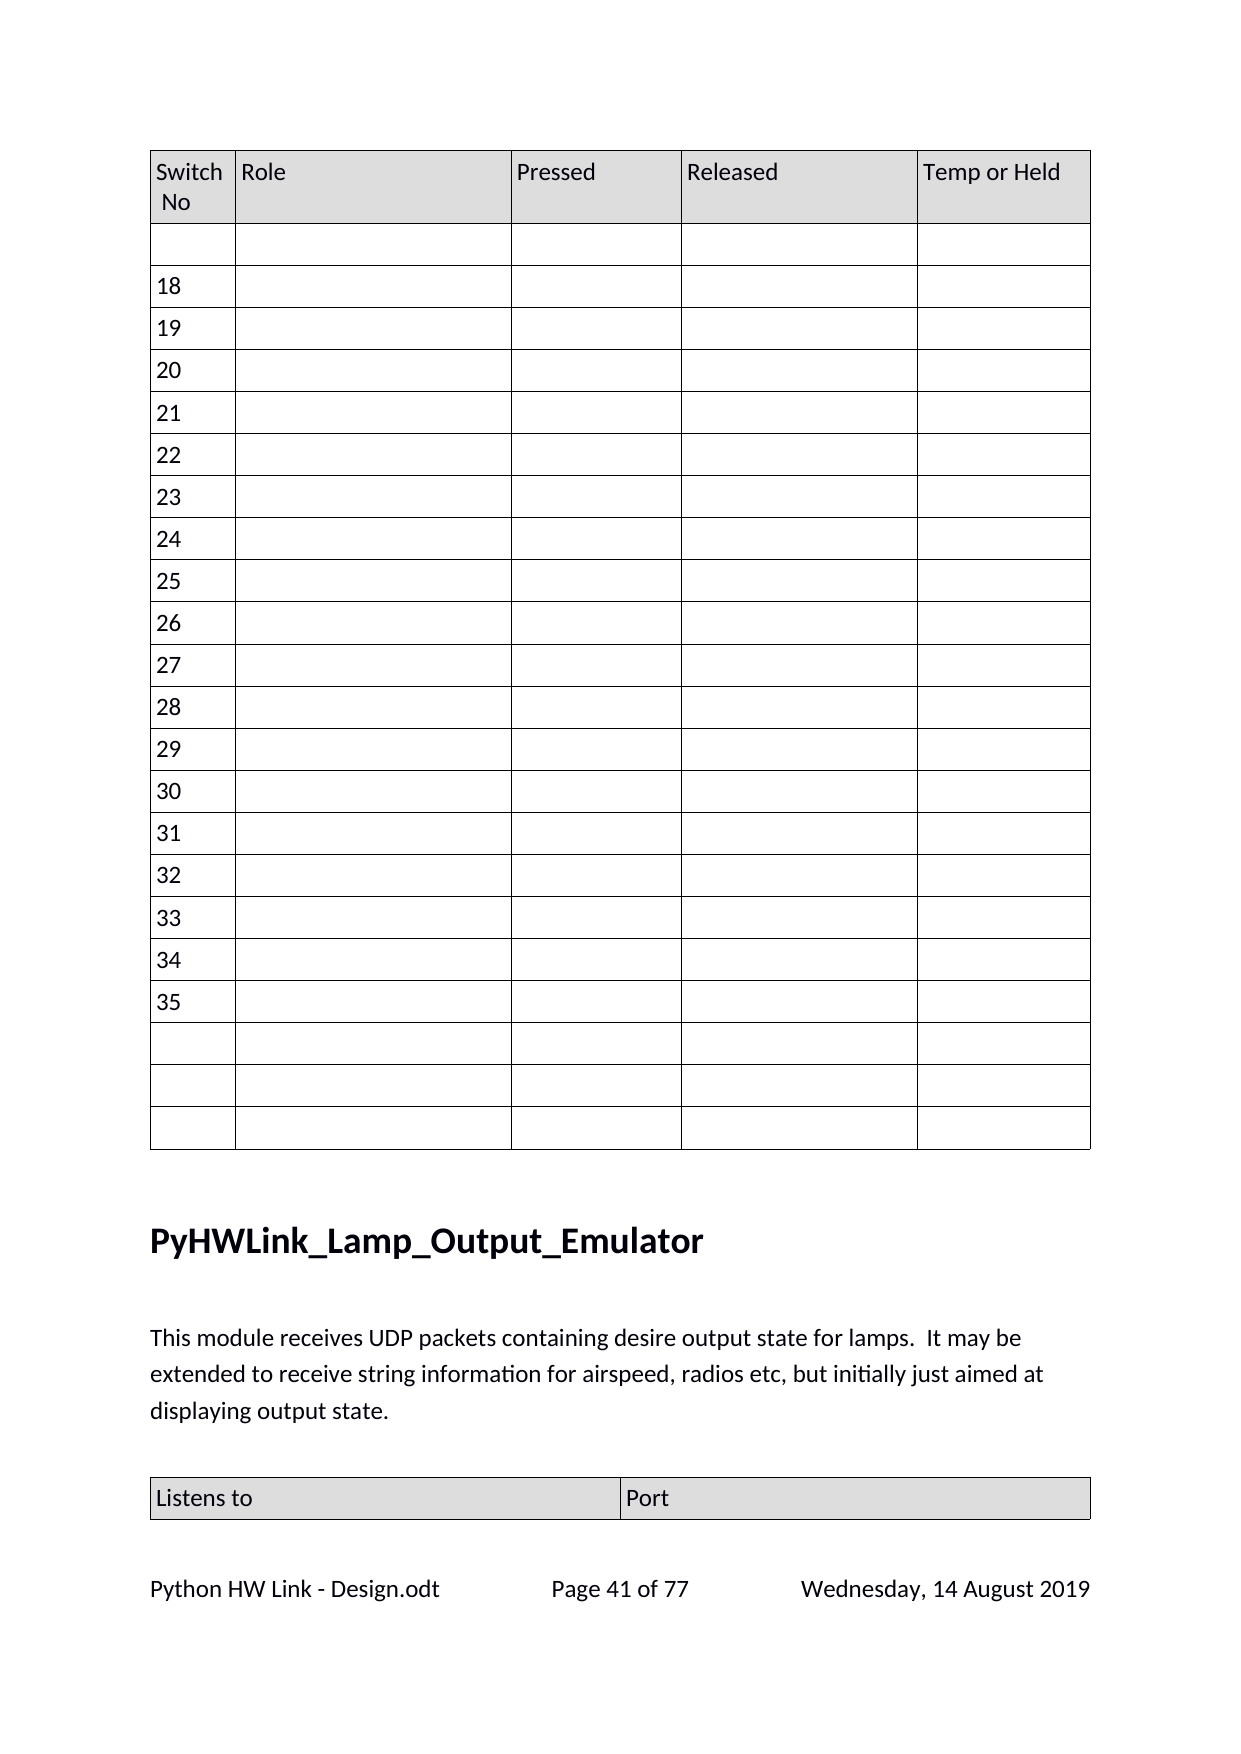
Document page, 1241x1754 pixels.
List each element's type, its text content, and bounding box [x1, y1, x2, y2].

table_cell [682, 939, 917, 980]
table_cell [682, 1107, 917, 1148]
table_cell [918, 729, 1090, 770]
table_cell [918, 1023, 1090, 1064]
table_cell [512, 560, 681, 601]
table_cell [512, 308, 681, 349]
table_cell 32 [151, 855, 235, 896]
table_cell [682, 897, 917, 938]
table_cell [236, 939, 511, 980]
table_cell [151, 224, 235, 265]
table_cell [682, 729, 917, 770]
table_cell [918, 560, 1090, 601]
table_cell [512, 897, 681, 938]
table_cell [918, 392, 1090, 433]
table_cell [682, 476, 917, 517]
table_cell [151, 1065, 235, 1106]
table_cell [512, 645, 681, 686]
table_cell [512, 476, 681, 517]
table_cell [236, 392, 511, 433]
table_cell [682, 1065, 917, 1106]
table_cell [918, 224, 1090, 265]
table_cell [236, 308, 511, 349]
table_cell [682, 645, 917, 686]
table_cell [512, 813, 681, 854]
table_header Released [682, 151, 917, 223]
table_cell [236, 1065, 511, 1106]
table_cell [236, 518, 511, 559]
table_cell [236, 350, 511, 391]
table_cell [918, 434, 1090, 475]
table_cell [682, 350, 917, 391]
table_cell [236, 476, 511, 517]
table_header Temp or Held [918, 151, 1090, 223]
table_cell [236, 602, 511, 643]
table_cell 31 [151, 813, 235, 854]
table_cell [512, 602, 681, 643]
table_cell [512, 392, 681, 433]
table_cell [682, 981, 917, 1022]
table_cell [682, 434, 917, 475]
table_cell [682, 602, 917, 643]
table_cell [682, 392, 917, 433]
table_cell [512, 939, 681, 980]
table_cell [512, 434, 681, 475]
table_header Switch No [151, 151, 235, 223]
table_cell [236, 1023, 511, 1064]
table_cell [918, 476, 1090, 517]
table_cell 18 [151, 266, 235, 307]
table_cell [512, 771, 681, 812]
table_header Role [236, 151, 511, 223]
table_cell [236, 771, 511, 812]
table_cell [918, 897, 1090, 938]
table_cell [236, 266, 511, 307]
table_cell 25 [151, 560, 235, 601]
table_cell [512, 1023, 681, 1064]
table_cell [918, 308, 1090, 349]
table_cell 20 [151, 350, 235, 391]
table_cell [682, 813, 917, 854]
table_cell [151, 1023, 235, 1064]
table_cell [512, 266, 681, 307]
table_cell [918, 813, 1090, 854]
table_cell [682, 266, 917, 307]
table_cell [236, 645, 511, 686]
table_cell [918, 939, 1090, 980]
table_cell [682, 855, 917, 896]
table_cell [682, 518, 917, 559]
table_cell [512, 350, 681, 391]
table_cell [236, 1107, 511, 1148]
table_header Listens to [151, 1478, 620, 1519]
table_cell 28 [151, 687, 235, 728]
table_cell 35 [151, 981, 235, 1022]
table_cell [682, 308, 917, 349]
table_cell [682, 1023, 917, 1064]
table_cell [512, 981, 681, 1022]
table_cell [236, 981, 511, 1022]
table_cell [918, 266, 1090, 307]
table_cell 34 [151, 939, 235, 980]
table_cell [236, 224, 511, 265]
table_cell [236, 687, 511, 728]
table_cell [512, 518, 681, 559]
table_cell [918, 855, 1090, 896]
table_cell [918, 1065, 1090, 1106]
table_cell [918, 1107, 1090, 1148]
table_cell [236, 560, 511, 601]
table_cell 29 [151, 729, 235, 770]
table_cell [512, 729, 681, 770]
table_cell [512, 855, 681, 896]
table_cell [236, 897, 511, 938]
table_cell 27 [151, 645, 235, 686]
table_cell [918, 981, 1090, 1022]
table_cell [151, 1107, 235, 1148]
table_cell [236, 813, 511, 854]
table_cell [918, 645, 1090, 686]
table_cell 26 [151, 602, 235, 643]
table_cell [512, 687, 681, 728]
table_cell 23 [151, 476, 235, 517]
table_cell [682, 771, 917, 812]
table_cell [512, 224, 681, 265]
table_cell [682, 224, 917, 265]
table_cell [236, 434, 511, 475]
table_cell [918, 602, 1090, 643]
table_cell 22 [151, 434, 235, 475]
subtitle PyHWLink_Lamp_Output_Emulator [150, 1217, 1090, 1262]
table_header Pressed [512, 151, 681, 223]
table_header Port [621, 1478, 1090, 1519]
text This module receives UDP packets containing desire output state for lamps. It may be extended to receive string information for airspeed, radios etc, but initially just aimed at displaying output state. [150, 1322, 1090, 1426]
table_cell [682, 560, 917, 601]
table_cell 30 [151, 771, 235, 812]
table_cell [918, 350, 1090, 391]
table_cell 19 [151, 308, 235, 349]
table_cell [512, 1107, 681, 1148]
table_cell [512, 1065, 681, 1106]
table_cell [682, 687, 917, 728]
table_cell [236, 729, 511, 770]
table_cell [918, 518, 1090, 559]
table_cell [918, 687, 1090, 728]
table_cell 21 [151, 392, 235, 433]
table_cell 24 [151, 518, 235, 559]
table_cell [918, 771, 1090, 812]
table_cell [236, 855, 511, 896]
table_cell 33 [151, 897, 235, 938]
